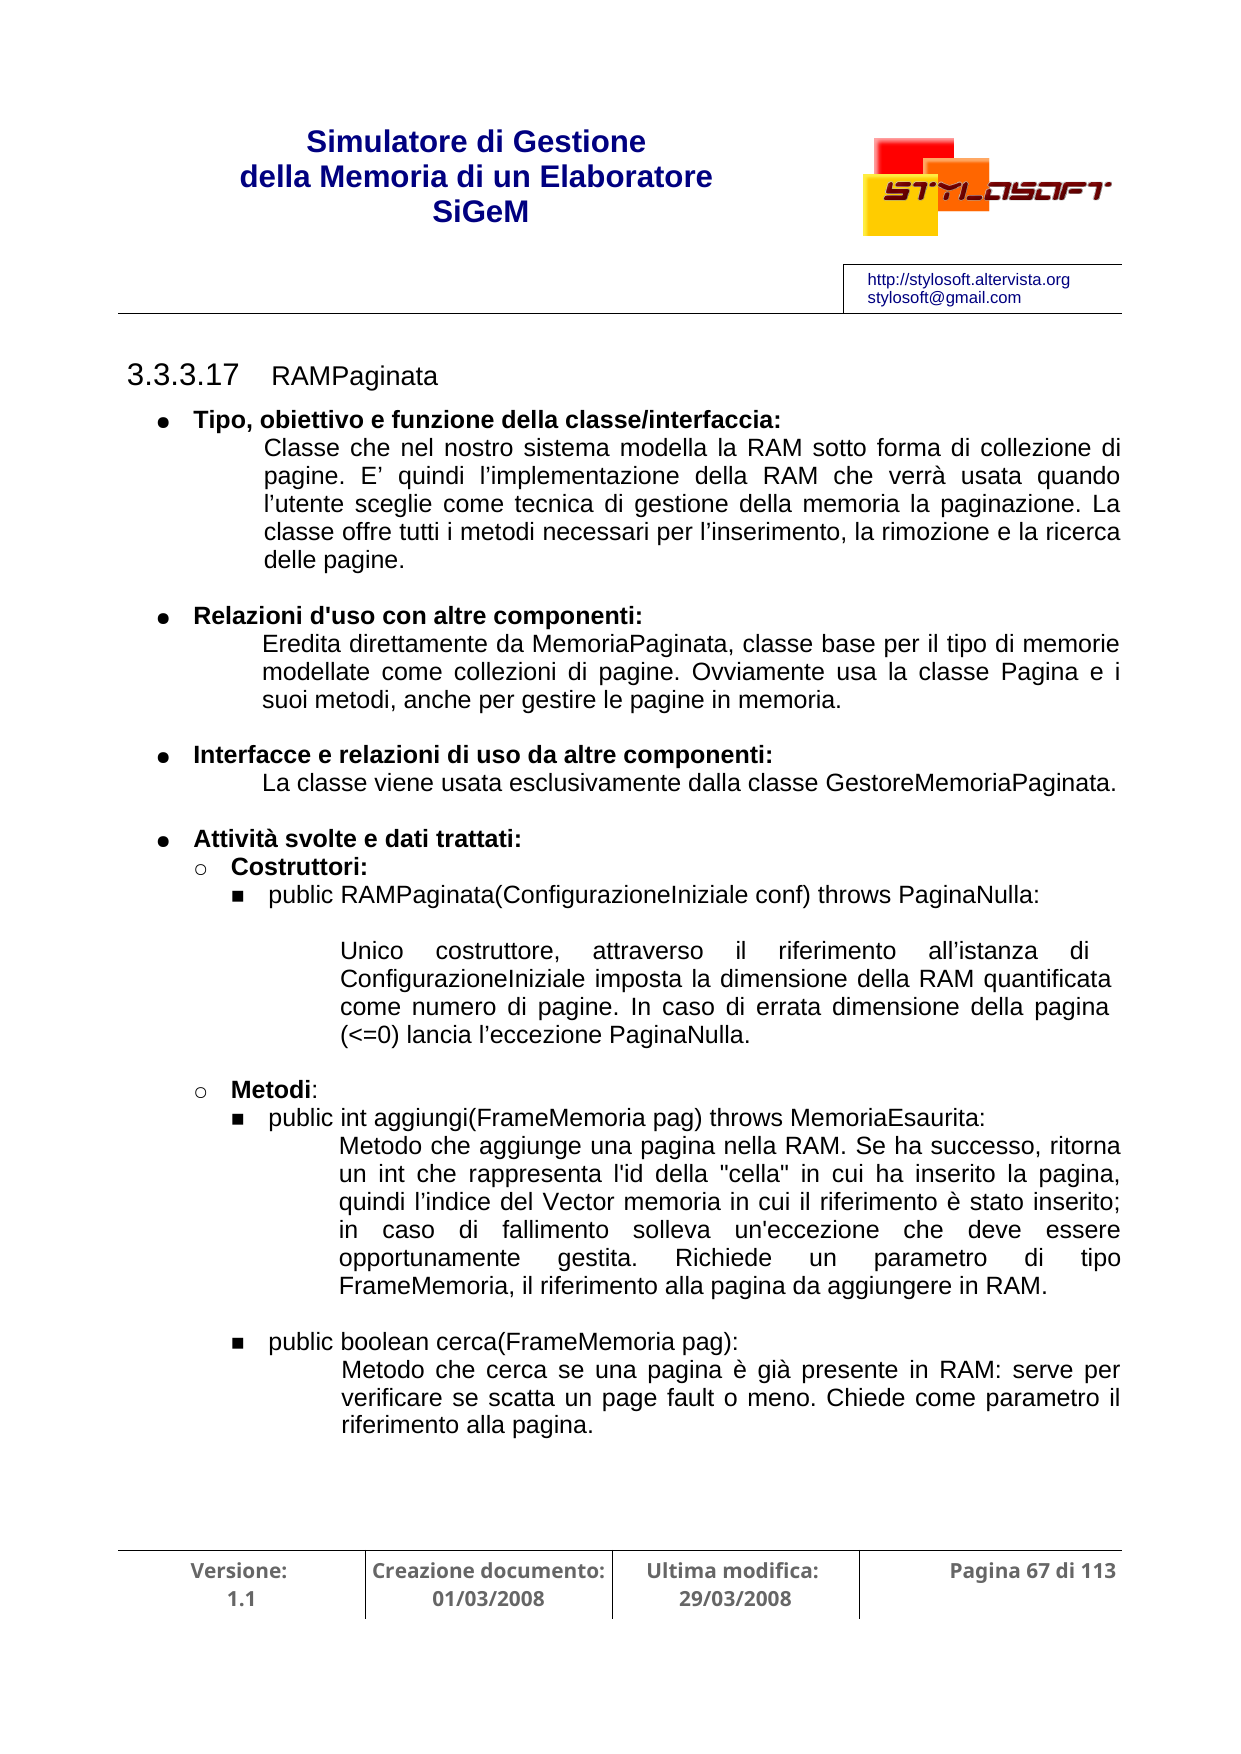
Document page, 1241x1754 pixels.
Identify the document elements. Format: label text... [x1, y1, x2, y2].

picture [848, 123, 1117, 247]
text Classe che nel nostro sistema modella la RAM sotto forma di collezione di pagine. E’ quindi l’implementazione della RAM che verrà usata quando l’utente sceglie come tecnica di gestione della memoria la paginazione. La classe offre tutti i metodi necessari per l’inserimento, la rimozione e la ricerca delle pagine. [263, 434, 1122, 574]
list Costruttori: [193, 853, 1122, 881]
list Metodi: [193, 1076, 1122, 1104]
text Eredita direttamente da MemoriaPaginata, classe base per il tipo di memorie modellate come collezioni di pagine. Ovviamente usa la classe Pagina e i suoi metodi, anche per gestire le pagine in memoria. [262, 629, 1122, 713]
list Relazioni d'uso con altre componenti: [156, 602, 1122, 629]
list Attività svolte e dati trattati: [156, 825, 1122, 853]
subtitle RAMPaginata [118, 357, 1122, 391]
list Interfacce e relazioni di uso da altre componenti: [156, 741, 1122, 769]
text La classe viene usata esclusivamente dalla classe GestoreMemoriaPaginata. [262, 769, 1122, 797]
list Unico costruttore, attraverso il riferimento all’istanza di ConfigurazioneIniziale imposta la dimensione della RAM quantificata come numero di pagine. In caso di errata dimensione della pagina (<=0) lancia l’eccezione PaginaNulla. [231, 909, 1122, 1048]
list public boolean cerca(FrameMemoria pag): [231, 1327, 1122, 1355]
list public RAMPaginata(ConfigurazioneIniziale conf) throws PaginaNulla: [231, 881, 1122, 909]
list Tipo, obiettivo e funzione della classe/interfaccia: [156, 406, 1122, 434]
text Metodo che cerca se una pagina è già presente in RAM: serve per verificare se scatta un page fault o meno. Chiede come parametro il riferimento alla pagina. [341, 1355, 1122, 1439]
text Metodo che aggiunge una pagina nella RAM. Se ha successo, ritorna un int che rappresenta l'id della "cella" in cui ha inserito la pagina, quindi l’indice del Vector memoria in cui il riferimento è stato inserito; in caso di fallimento solleva un'eccezione che deve essere opportunamente gestita. Richiede un parametro di tipo FrameMemoria, il riferimento alla pagina da aggiungere in RAM. [339, 1132, 1122, 1299]
list public int aggiungi(FrameMemoria pag) throws MemoriaEsaurita: [231, 1104, 1122, 1132]
